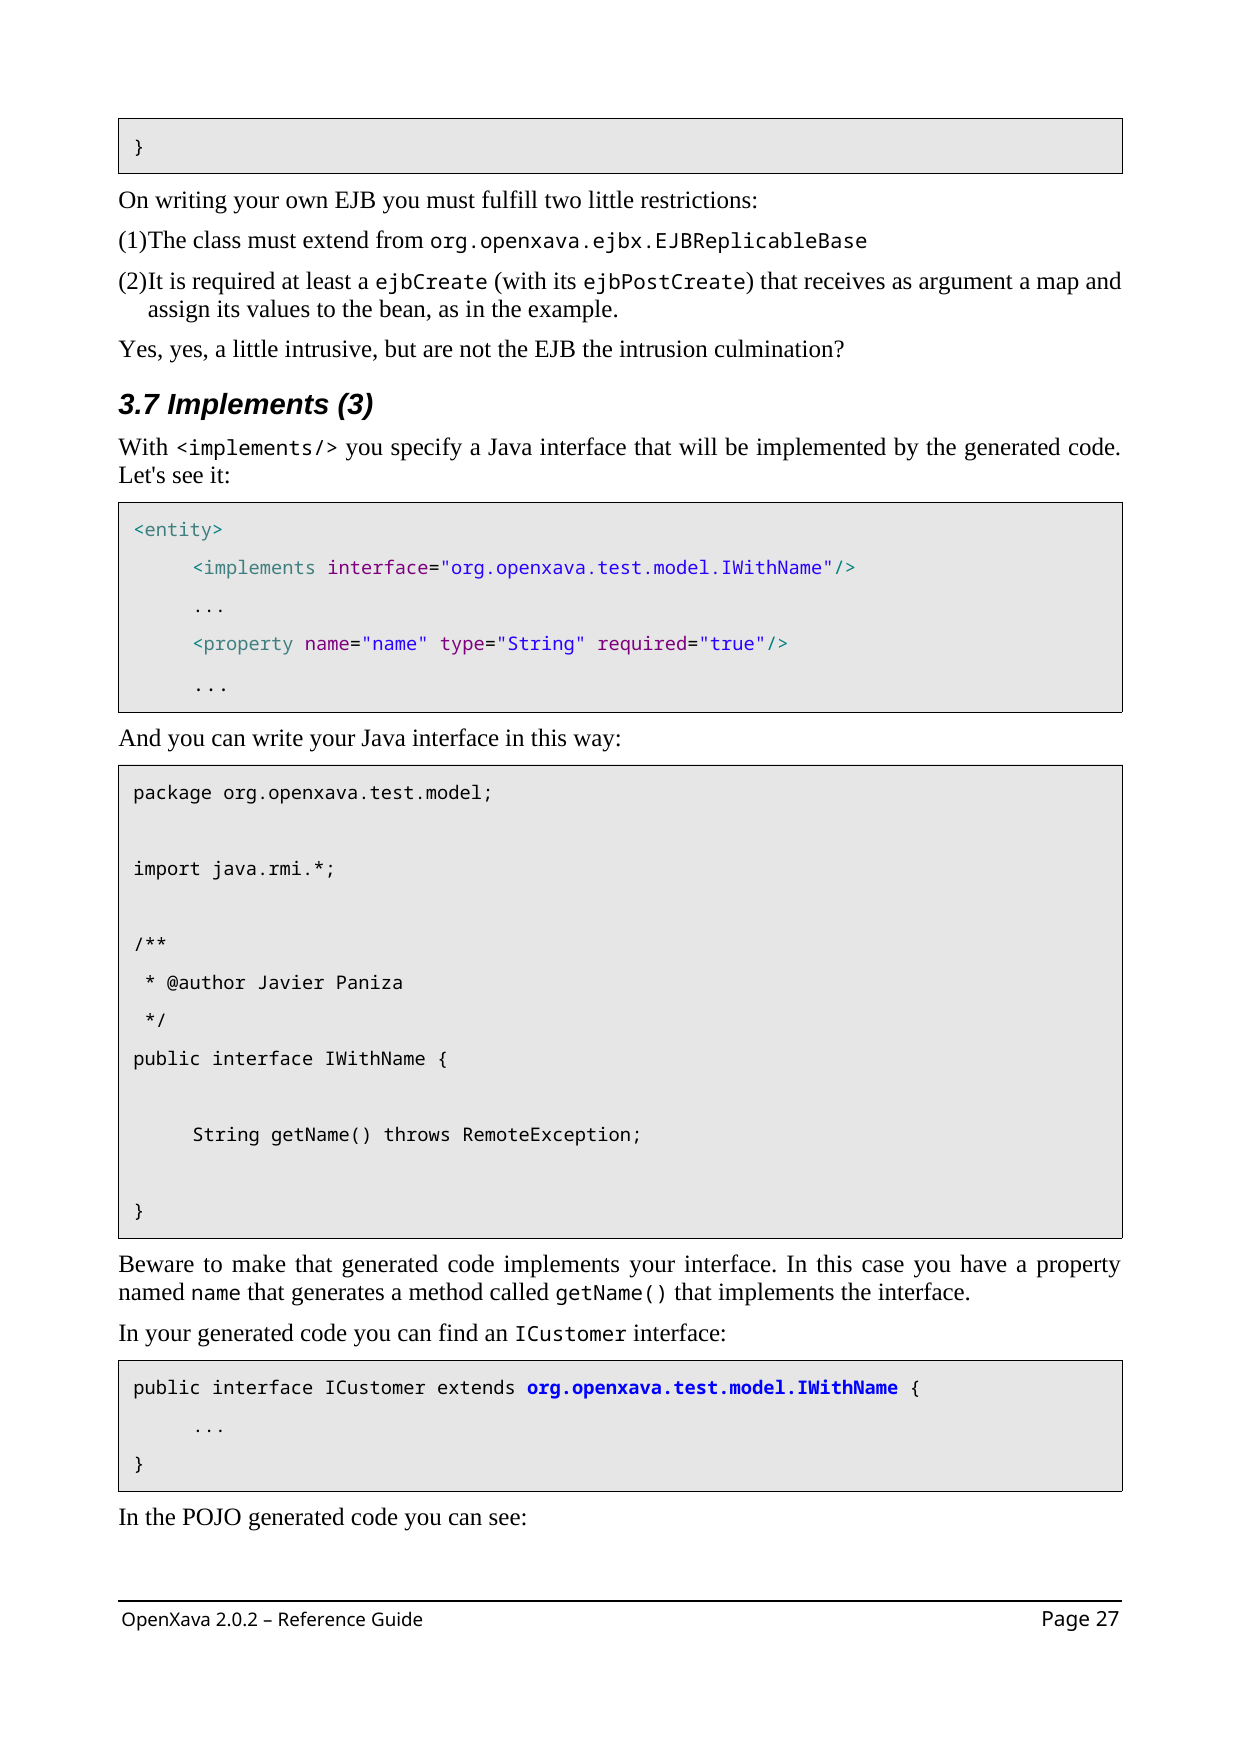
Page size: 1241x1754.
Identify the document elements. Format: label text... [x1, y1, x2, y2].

list It is required at least a ejbCreate (with its ejbPostCreate) that receives as argument a map and assign its values to the bean, as in the example. [118, 267, 1122, 323]
text On writing your own EJB you must fulfill two little restrictions: [118, 186, 1122, 214]
text */ [119, 993, 1122, 1031]
text /** [119, 917, 1122, 954]
list The class must extend from org.openxava.ejbx.EJBReplicableBase [118, 226, 1122, 254]
text } [119, 1436, 1122, 1491]
text ... [119, 578, 1122, 616]
text In your generated code you can find an ICustomer interface: [118, 1319, 1122, 1347]
text ... [119, 1398, 1122, 1436]
text And you can write your Java interface in this way: [118, 724, 1122, 752]
subtitle Implements (3) [118, 388, 1122, 421]
text Beware to make that generated code implements your interface. In this case you have a property named name that generates a method called getName() that implements the interface. [118, 1251, 1122, 1306]
text Yes, yes, a little intrusive, but are not the EJB the intrusion culmination? [118, 335, 1122, 363]
text public interface IWithName { [119, 1031, 1122, 1069]
text With <implements/> you specify a Java interface that will be implemented by the generated code. Let's see it: [118, 433, 1122, 489]
text <property name="name" type="String" required="true"/> [119, 616, 1122, 654]
text } [119, 119, 1122, 173]
text <entity> [119, 503, 1122, 540]
text In the POJO generated code you can see: [118, 1503, 1122, 1531]
text <implements interface="org.openxava.test.model.IWithName"/> [119, 540, 1122, 578]
text } [119, 1183, 1122, 1238]
text * @author Javier Paniza [119, 954, 1122, 993]
text ... [119, 654, 1122, 712]
text import java.rmi.*; [119, 841, 1122, 878]
text String getName() throws RemoteException; [119, 1107, 1122, 1145]
text public interface ICustomer extends org.openxava.test.model.IWithName { [119, 1361, 1122, 1398]
text package org.openxava.test.model; [119, 766, 1122, 802]
